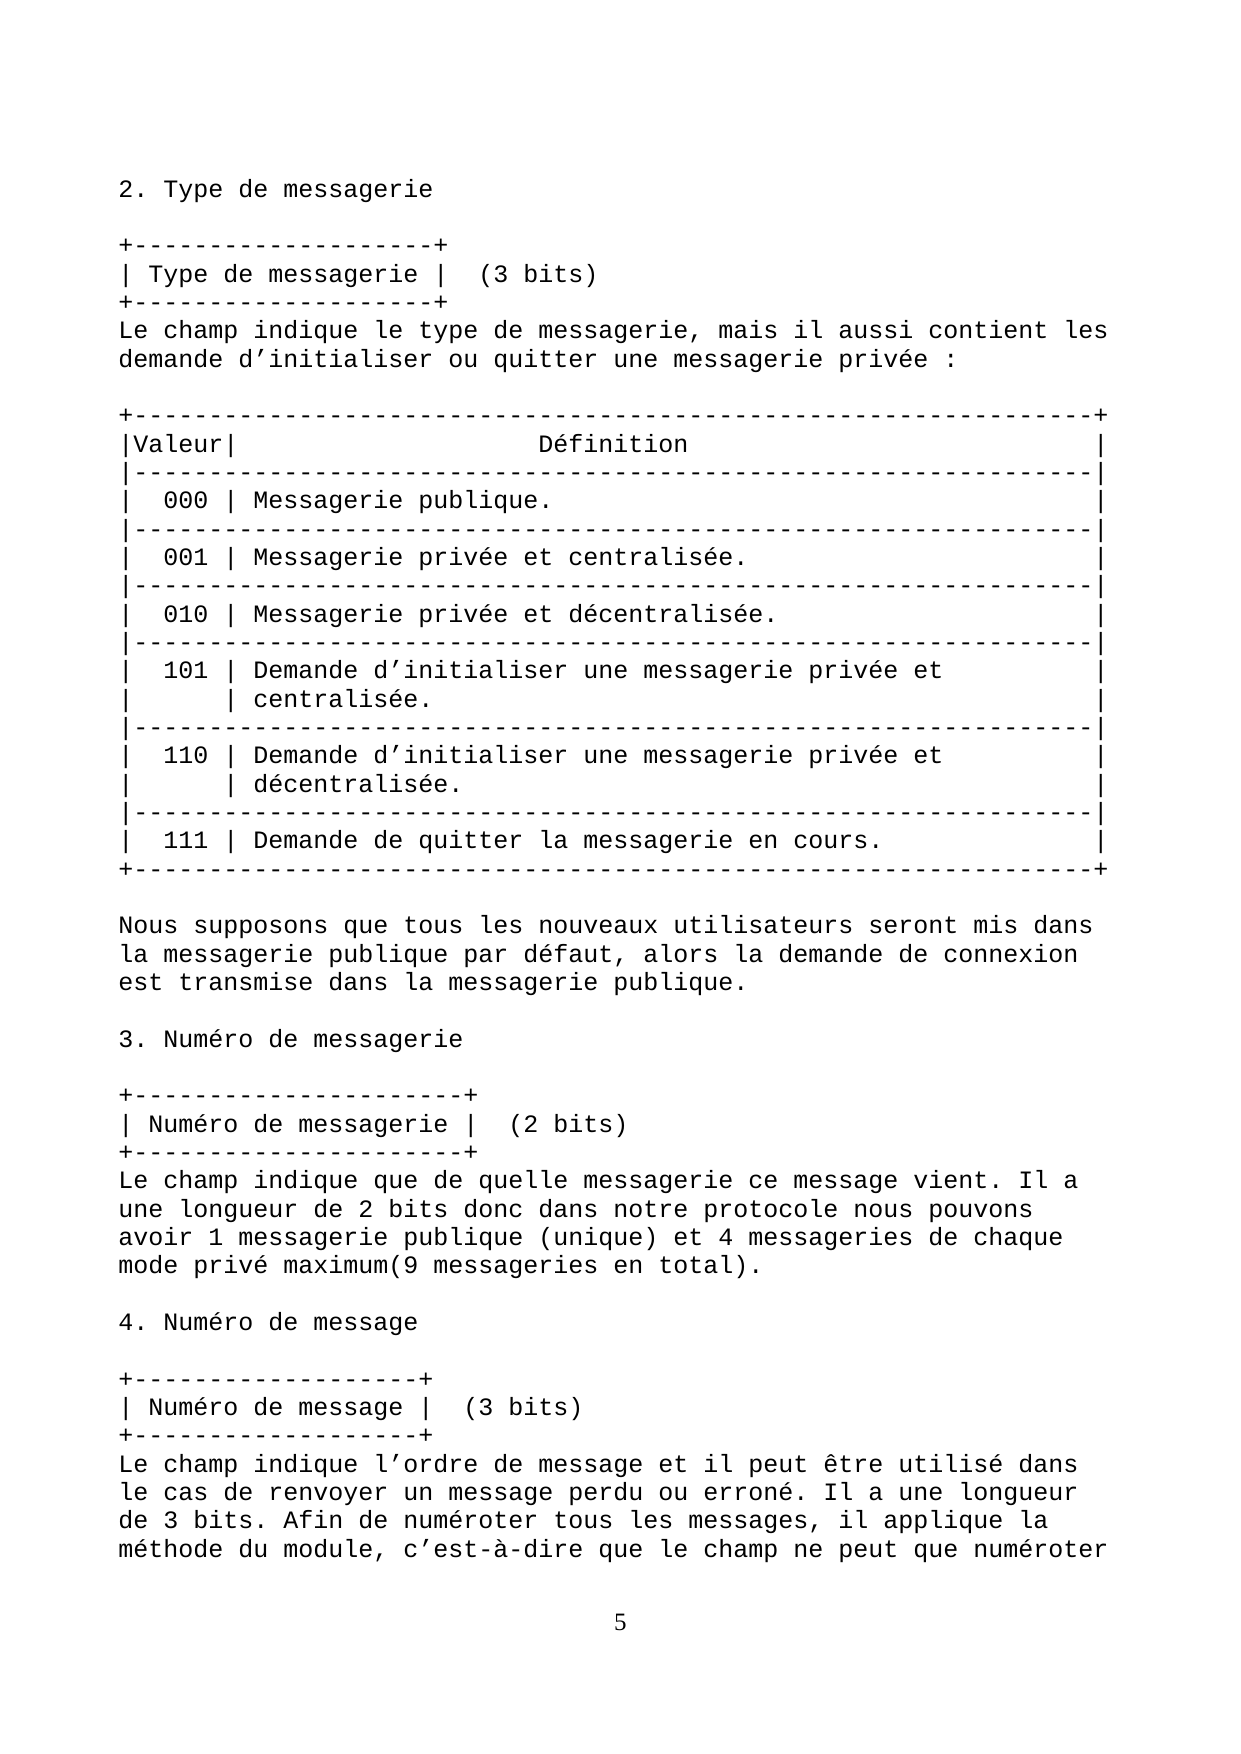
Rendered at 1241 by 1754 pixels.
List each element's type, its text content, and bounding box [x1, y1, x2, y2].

text +----------------------+ [118, 1140, 1122, 1168]
text |----------------------------------------------------------------| [118, 630, 1122, 658]
text | Numéro de messagerie | (2 bits) [118, 1111, 1122, 1140]
text | 001 | Messagerie privée et centralisée. | [118, 545, 1122, 573]
text |----------------------------------------------------------------| [118, 573, 1122, 601]
text | 101 | Demande d’initialiser une messagerie privée et | [118, 658, 1122, 686]
text |----------------------------------------------------------------| [118, 460, 1122, 488]
text 4. Numéro de message [118, 1310, 1122, 1338]
text | 010 | Messagerie privée et décentralisée. | [118, 601, 1122, 630]
text | Numéro de message | (3 bits) [118, 1395, 1122, 1423]
text | 000 | Messagerie publique. | [118, 488, 1122, 516]
text +----------------------------------------------------------------+ [118, 403, 1122, 431]
text Le champ indique le type de messagerie, mais il aussi contient les demande d’initialiser ou quitter une messagerie privée : [118, 318, 1122, 375]
text 3. Numéro de messagerie [118, 1026, 1122, 1055]
text | | décentralisée. | [118, 771, 1122, 800]
text +----------------------+ [118, 1083, 1122, 1111]
text +--------------------+ [118, 233, 1122, 261]
text Le champ indique que de quelle messagerie ce message vient. Il a une longueur de 2 bits donc dans notre protocole nous pouvons avoir 1 messagerie publique (unique) et 4 messageries de chaque mode privé maximum(9 messageries en total). [118, 1168, 1122, 1281]
text |----------------------------------------------------------------| [118, 715, 1122, 743]
text +--------------------+ [118, 290, 1122, 318]
text +-------------------+ [118, 1423, 1122, 1451]
text +----------------------------------------------------------------+ [118, 856, 1122, 885]
text |Valeur| Définition | [118, 431, 1122, 460]
text +-------------------+ [118, 1366, 1122, 1395]
text | Type de messagerie | (3 bits) [118, 261, 1122, 290]
text |----------------------------------------------------------------| [118, 800, 1122, 828]
text | | centralisée. | [118, 686, 1122, 715]
text | 111 | Demande de quitter la messagerie en cours. | [118, 828, 1122, 856]
text | 110 | Demande d’initialiser une messagerie privée et | [118, 743, 1122, 771]
text |----------------------------------------------------------------| [118, 516, 1122, 545]
text 2. Type de messagerie [118, 176, 1122, 205]
text Nous supposons que tous les nouveaux utilisateurs seront mis dans la messagerie publique par défaut, alors la demande de connexion est transmise dans la messagerie publique. [118, 913, 1122, 998]
text Le champ indique l’ordre de message et il peut être utilisé dans le cas de renvoyer un message perdu ou erroné. Il a une longueur de 3 bits. Afin de numéroter tous les messages, il applique la méthode du module, c’est-à-dire que le champ ne peut que numéroter [118, 1451, 1122, 1565]
